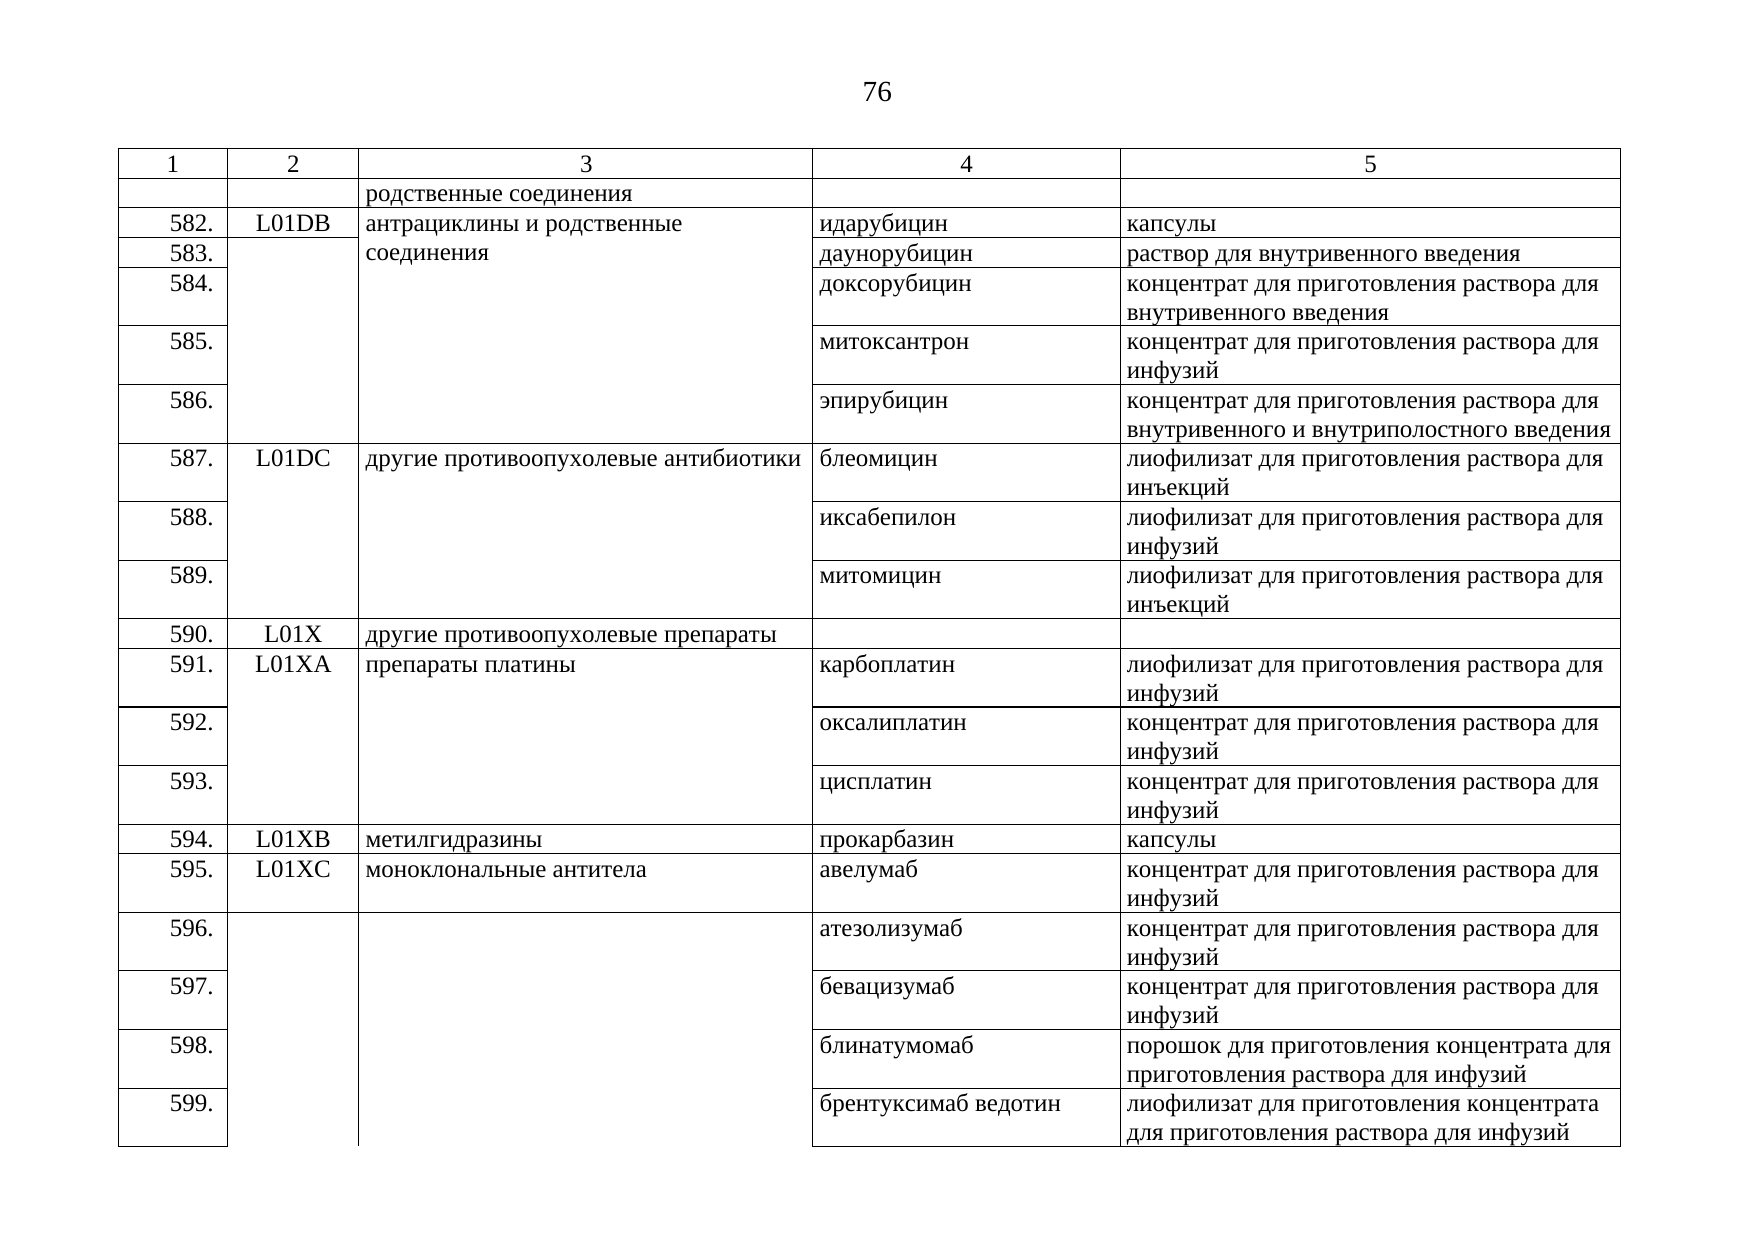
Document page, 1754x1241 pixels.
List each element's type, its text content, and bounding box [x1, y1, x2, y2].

table_cell [119, 619, 227, 648]
table_cell атезолизумаб [813, 913, 1120, 970]
table_header 4 [813, 149, 1120, 177]
table_cell [119, 502, 227, 559]
table_cell лиофилизат для приготовления раствора для инфузий [1121, 502, 1620, 559]
table_cell концентрат для приготовления раствора для внутривенного введения [1121, 268, 1620, 325]
table_cell доксорубицин [813, 268, 1120, 325]
table_cell [1121, 619, 1620, 648]
table_cell [119, 268, 227, 325]
table_cell родственные соединения [359, 179, 812, 207]
table_cell [119, 708, 227, 765]
table_cell [119, 444, 227, 501]
table_cell [119, 971, 227, 1029]
table_cell [359, 1029, 812, 1087]
table_cell [228, 913, 358, 970]
table_cell концентрат для приготовления раствора для инфузий [1121, 326, 1620, 384]
table_header 3 [359, 149, 812, 177]
table_cell [359, 913, 812, 970]
table_cell [119, 854, 227, 912]
table_cell [228, 970, 358, 1029]
table_cell даунорубицин [813, 238, 1120, 267]
table_cell [119, 179, 227, 207]
table_cell концентрат для приготовления раствора для инфузий [1121, 913, 1620, 970]
table_cell блеомицин [813, 444, 1120, 501]
table_cell идарубицин [813, 208, 1120, 237]
table_cell концентрат для приготовления раствора для внутривенного и внутриполостного введения [1121, 385, 1620, 442]
table_cell цисплатин [813, 766, 1120, 823]
table_cell [119, 326, 227, 384]
table_cell [228, 325, 358, 384]
table_cell митомицин [813, 561, 1120, 618]
table_cell лиофилизат для приготовления раствора для инъекций [1121, 444, 1620, 501]
table_cell L01XB [228, 825, 358, 853]
table_cell препараты платины [359, 649, 812, 823]
table_cell лиофилизат для приготовления концентрата для приготовления раствора для инфузий [1121, 1089, 1620, 1146]
table_cell [359, 325, 812, 384]
table_cell [119, 385, 227, 442]
table_cell [359, 1088, 812, 1146]
table_cell [119, 208, 227, 237]
table_cell порошок для приготовления концентрата для приготовления раствора для инфузий [1121, 1030, 1620, 1087]
table_cell L01XС [228, 854, 358, 912]
table_cell оксалиплатин [813, 708, 1120, 765]
table_cell раствор для внутривенного введения [1121, 238, 1620, 267]
table_cell L01XА [228, 649, 358, 823]
table_cell другие противоопухолевые препараты [359, 619, 812, 648]
table_cell авелумаб [813, 854, 1120, 912]
table_cell бевацизумаб [813, 971, 1120, 1029]
table_cell L01DB [228, 208, 358, 237]
table_cell [119, 561, 227, 618]
table_cell [813, 619, 1120, 648]
table_cell [228, 179, 358, 207]
table_cell [359, 970, 812, 1029]
table_cell [119, 766, 227, 823]
table_header 1 [119, 149, 227, 177]
table_cell [1121, 179, 1620, 207]
table_cell брентуксимаб ведотин [813, 1089, 1120, 1146]
table_cell [119, 649, 227, 706]
table_cell антрациклины и родственные соединения [359, 208, 812, 267]
table_header 2 [228, 149, 358, 177]
table_cell прокарбазин [813, 825, 1120, 853]
table_cell [119, 825, 227, 853]
table_cell капсулы [1121, 208, 1620, 237]
table_cell иксабепилон [813, 502, 1120, 559]
table_cell [359, 384, 812, 442]
table_cell [228, 1029, 358, 1087]
table_cell [813, 179, 1120, 207]
table_cell [119, 1030, 227, 1087]
table_header 5 [1121, 149, 1620, 177]
table_cell лиофилизат для приготовления раствора для инфузий [1121, 649, 1620, 706]
table_cell концентрат для приготовления раствора для инфузий [1121, 971, 1620, 1029]
table_cell [228, 1088, 358, 1146]
table_cell метилгидразины [359, 825, 812, 853]
table_cell [119, 1089, 227, 1146]
table_cell митоксантрон [813, 326, 1120, 384]
table_cell лиофилизат для приготовления раствора для инъекций [1121, 561, 1620, 618]
table_cell [228, 384, 358, 442]
table_cell концентрат для приготовления раствора для инфузий [1121, 766, 1620, 823]
table_cell [119, 913, 227, 970]
table_cell концентрат для приготовления раствора для инфузий [1121, 854, 1620, 912]
table_cell другие противоопухолевые антибиотики [359, 444, 812, 618]
table_cell эпирубицин [813, 385, 1120, 442]
table_cell блинатумомаб [813, 1030, 1120, 1087]
table_cell карбоплатин [813, 649, 1120, 706]
table_cell [359, 267, 812, 325]
table_cell моноклональные антитела [359, 854, 812, 912]
table_cell [228, 238, 358, 267]
table_cell L01X [228, 619, 358, 648]
table_cell [119, 238, 227, 267]
table_cell [228, 267, 358, 325]
table_cell капсулы [1121, 825, 1620, 853]
table_cell L01DC [228, 444, 358, 618]
table_cell концентрат для приготовления раствора для инфузий [1121, 708, 1620, 765]
